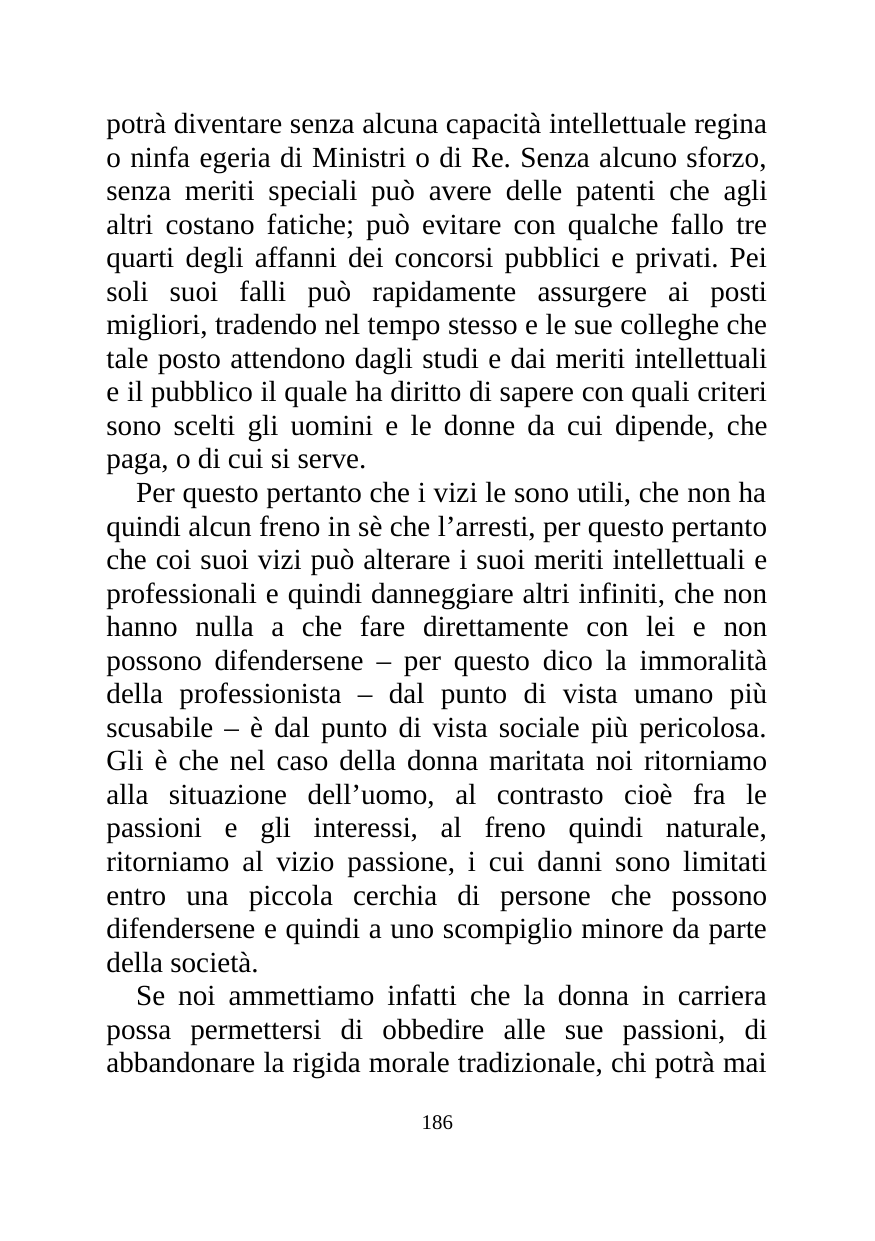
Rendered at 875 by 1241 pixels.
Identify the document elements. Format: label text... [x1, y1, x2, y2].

text Per questo pertanto che i vizi le sono utili, che non ha quindi alcun freno in sè che l’arresti, per questo pertanto che coi suoi vizi può alterare i suoi meriti intellettuali e professionali e quindi danneggiare altri infiniti, che non hanno nulla a che fare direttamente con lei e non possono difendersene – per questo dico la immoralità della professionista – dal punto di vista umano più scusabile – è dal punto di vista sociale più pericolosa. Gli è che nel caso della donna maritata noi ritorniamo alla situazione dell’uomo, al contrasto cioè fra le passioni e gli interessi, al freno quindi naturale, ritorniamo al vizio passione, i cui danni sono limitati entro una piccola cerchia di persone che possono difendersene e quindi a uno scompiglio minore da parte della società. [106, 475, 768, 978]
text potrà diventare senza alcuna capacità intellettuale regina o ninfa egeria di Ministri o di Re. Senza alcuno sforzo, senza meriti speciali può avere delle patenti che agli altri costano fatiche; può evitare con qualche fallo tre quarti degli affanni dei concorsi pubblici e privati. Pei soli suoi falli può rapidamente assurgere ai posti migliori, tradendo nel tempo stesso e le sue colleghe che tale posto attendono dagli studi e dai meriti intellettuali e il pubblico il quale ha diritto di sapere con quali criteri sono scelti gli uomini e le donne da cui dipende, che paga, o di cui si serve. [106, 106, 768, 475]
text Se noi ammettiamo infatti che la donna in carriera possa permettersi di obbedire alle sue passioni, di abbandonare la rigida morale tradizionale, chi potrà mai [106, 978, 768, 1079]
